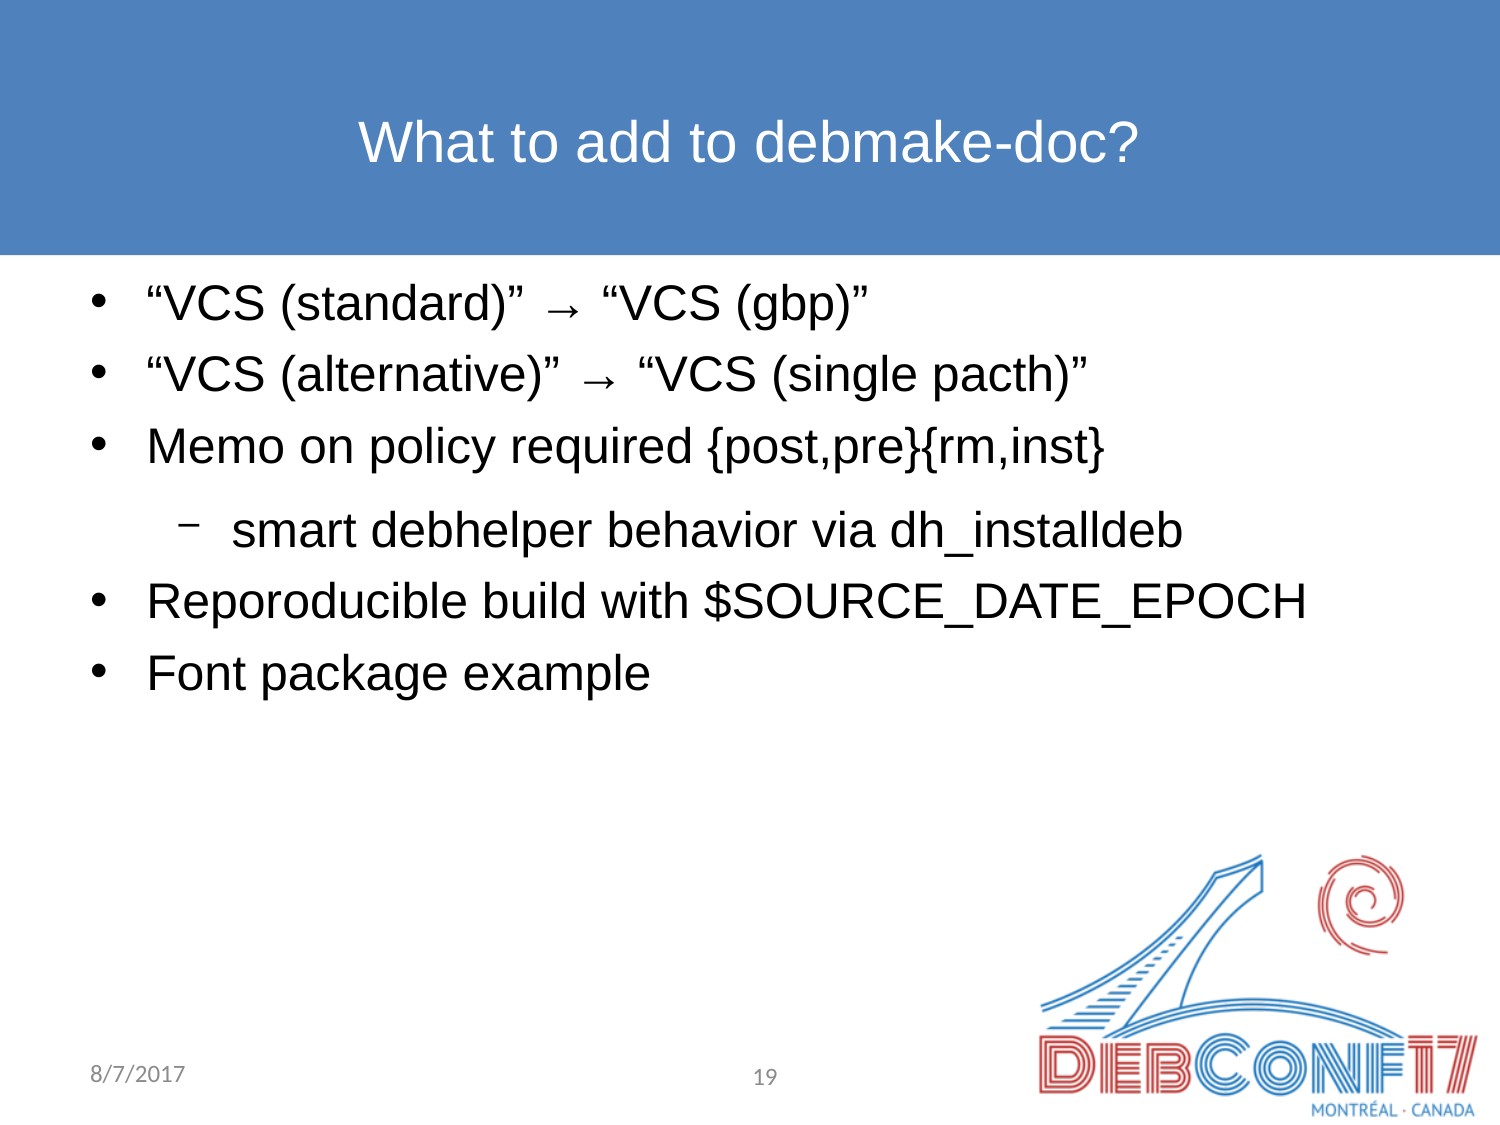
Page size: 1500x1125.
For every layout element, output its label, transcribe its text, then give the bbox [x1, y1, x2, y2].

picture [999, 806, 1500, 1125]
slide_number [442, 1045, 793, 1106]
list “VCS (standard)” → “VCS (gbp)” “VCS (alternative)” → “VCS (single pacth)” Memo on policy required {post,pre}{rm,inst} smart debhelper behavior via dh_installdeb Reporoducible build with $SOURCE_DATE_EPOCH Font package example [75, 262, 1425, 1005]
slide_number 8/7/2017 [75, 1042, 425, 1103]
title What to add to debmake-doc? [75, 45, 1425, 233]
